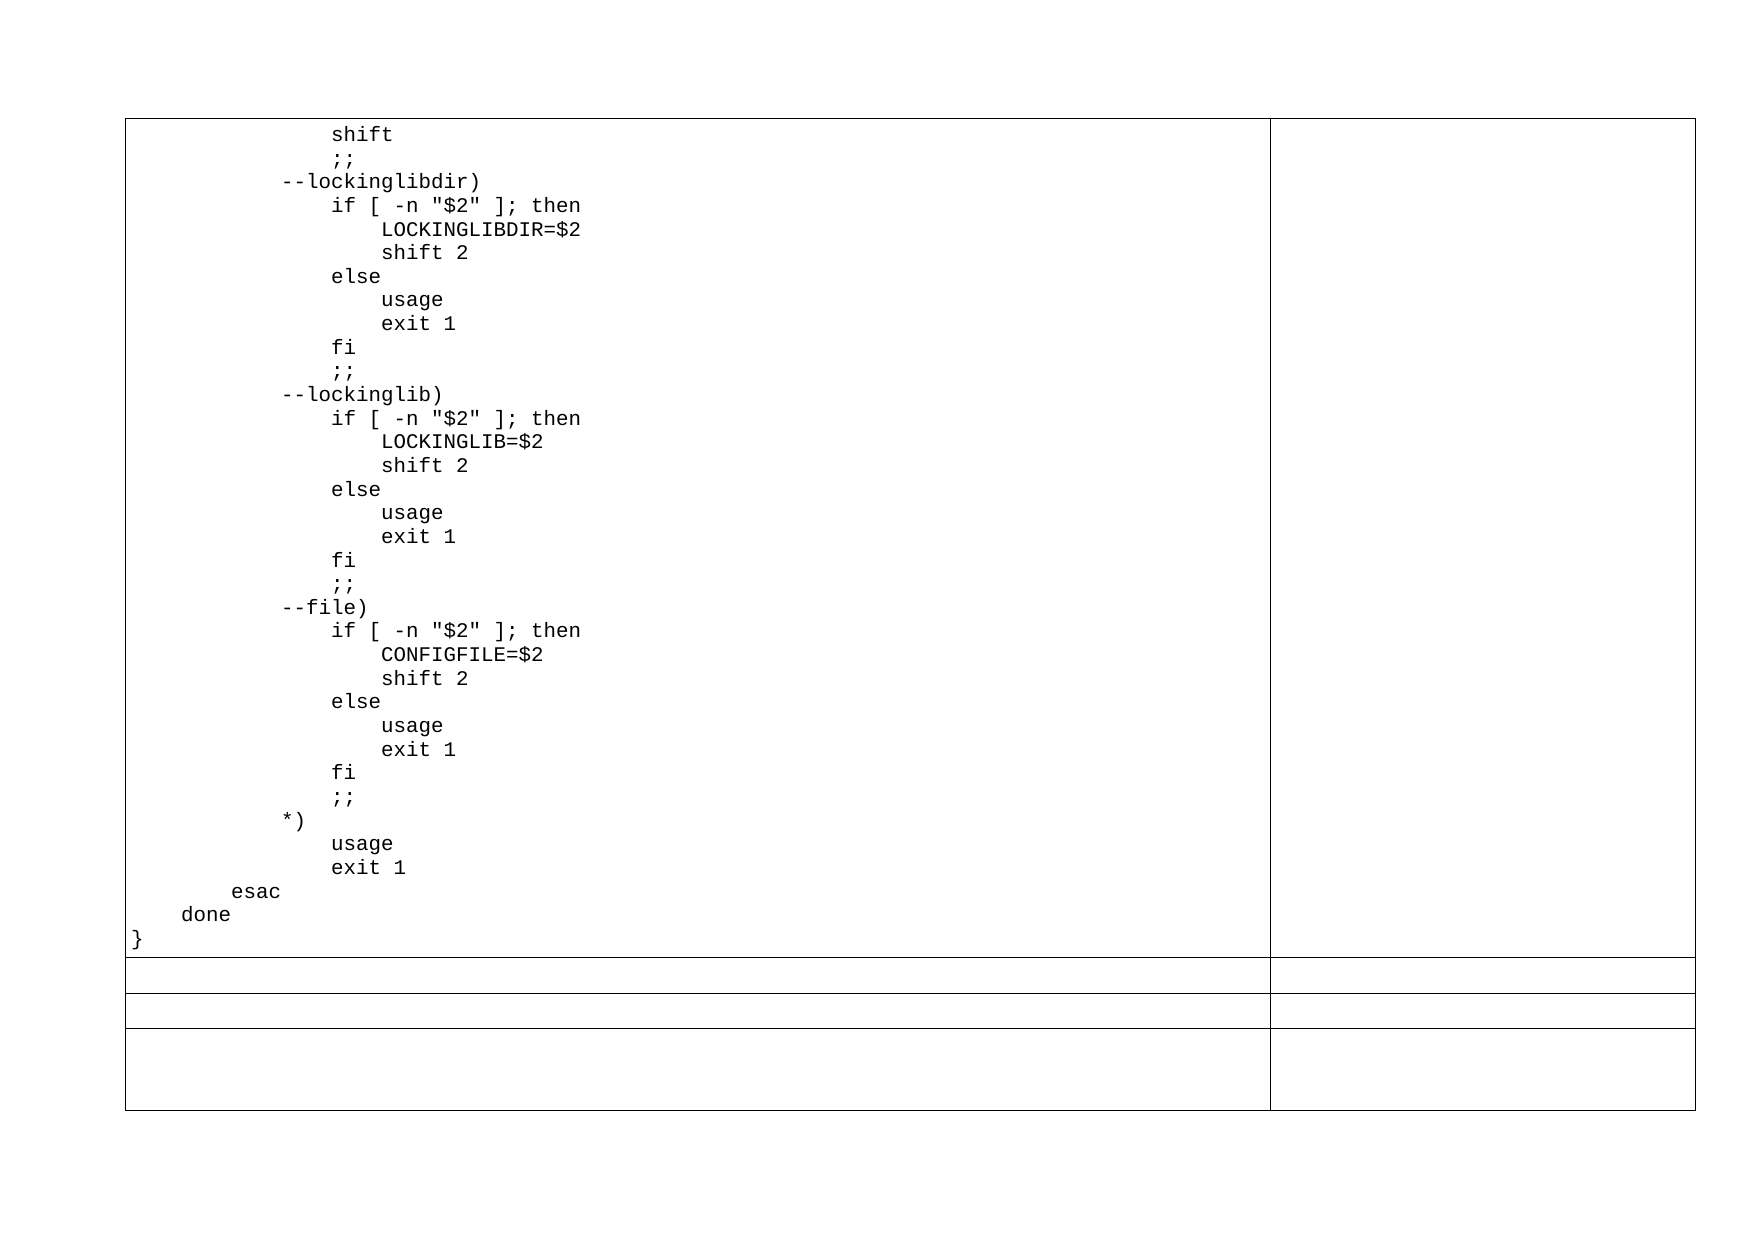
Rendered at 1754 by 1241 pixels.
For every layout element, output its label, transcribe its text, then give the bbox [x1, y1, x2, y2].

table_cell [1271, 119, 1695, 957]
table_cell shift ;; --lockinglibdir) if [ -n "$2" ]; then LOCKINGLIBDIR=$2 shift 2 else usage exit 1 fi ;; --lockinglib) if [ -n "$2" ]; then LOCKINGLIB=$2 shift 2 else usage exit 1 fi ;; --file) if [ -n "$2" ]; then CONFIGFILE=$2 shift 2 else usage exit 1 fi ;; *) usage exit 1 esac done } [126, 119, 1270, 957]
table_cell [126, 994, 1270, 1028]
table_cell [1271, 1029, 1695, 1110]
table_cell [1271, 994, 1695, 1028]
table_cell [1271, 958, 1695, 992]
table_cell [126, 1029, 1270, 1110]
table_cell [126, 958, 1270, 992]
